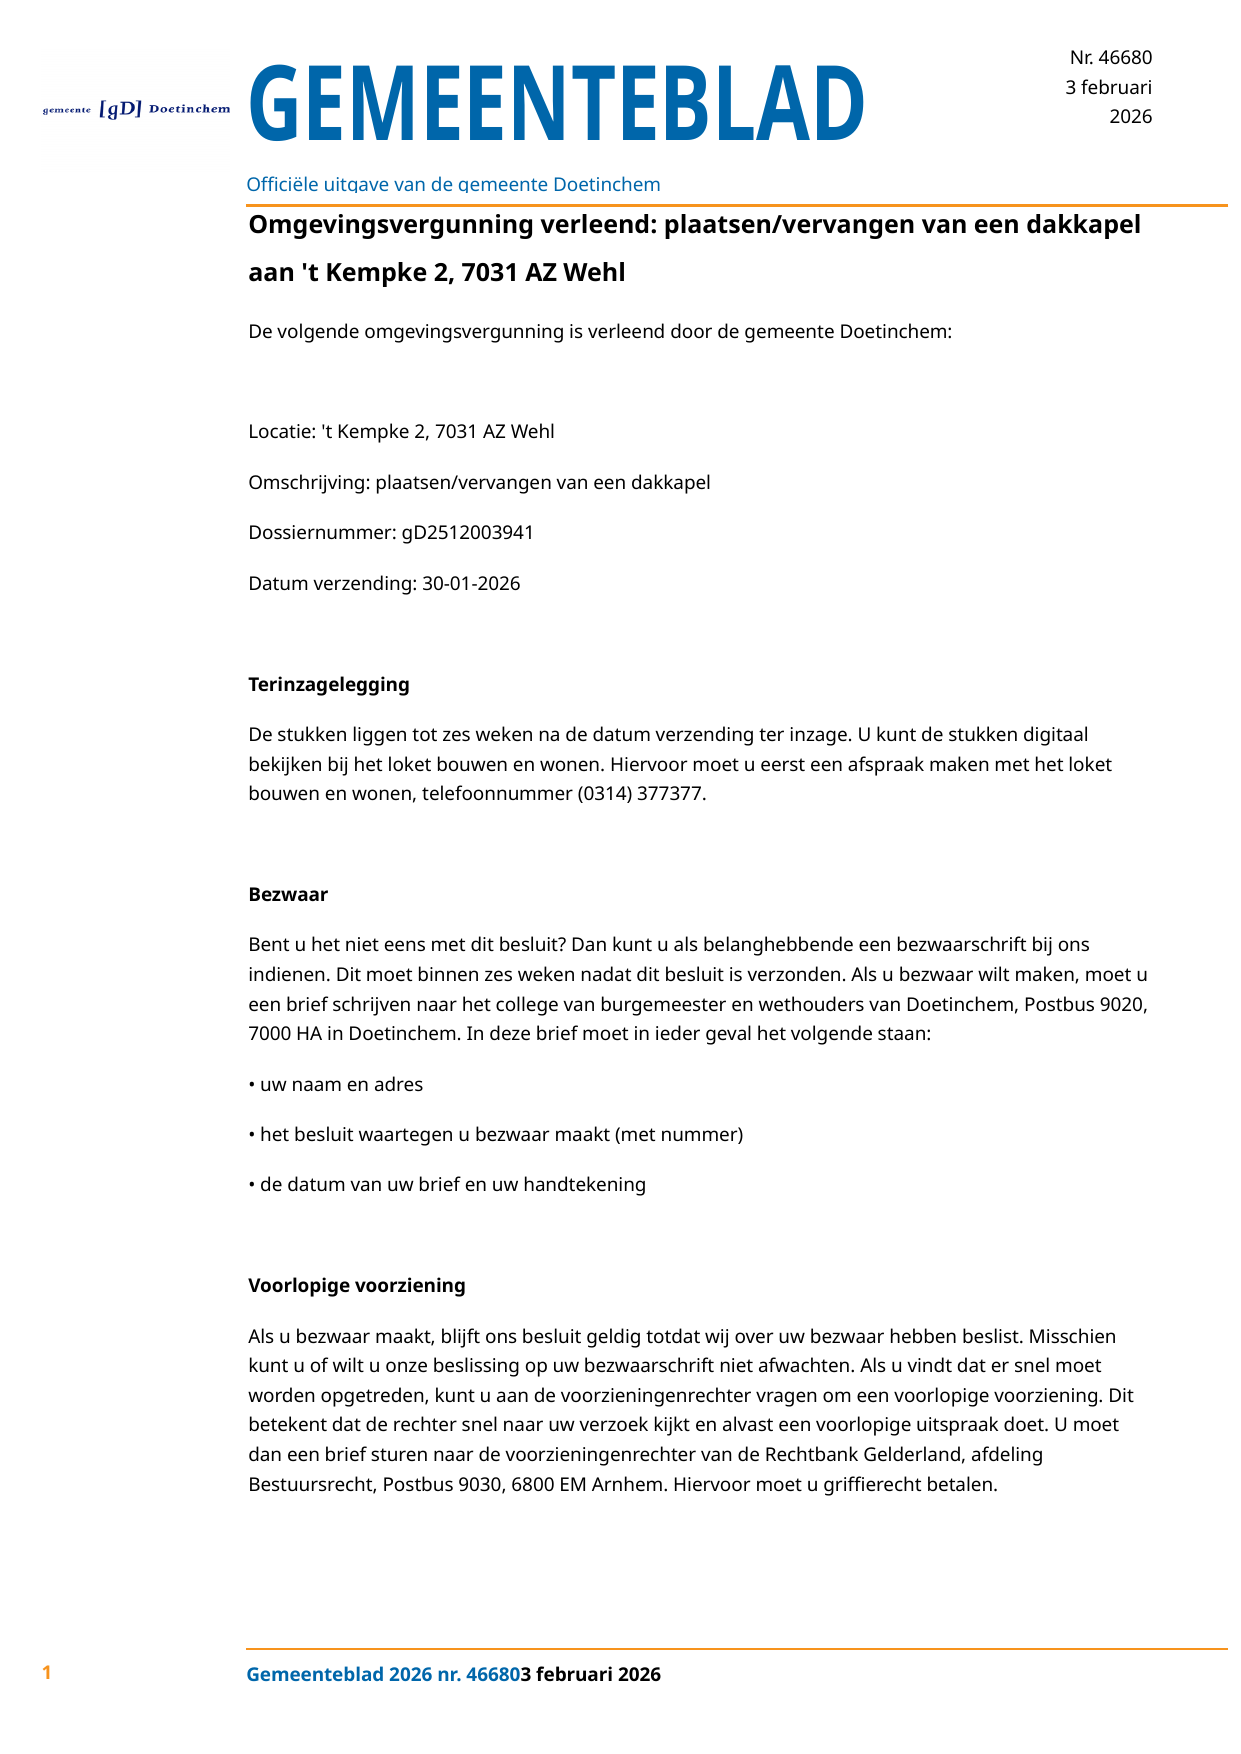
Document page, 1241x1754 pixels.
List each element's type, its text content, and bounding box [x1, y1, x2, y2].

text • uw naam en adres [248, 1071, 1152, 1097]
text Terinzagelegging [248, 671, 1152, 697]
text Voorlopige voorziening [248, 1272, 1152, 1298]
text Omschrijving: plaatsen/vervangen van een dakkapel [248, 469, 1152, 495]
text • de datum van uw brief en uw handtekening [248, 1172, 1152, 1197]
text De volgende omgevingsvergunning is verleend door de gemeente Doetinchem: [248, 318, 1152, 344]
text Bent u het niet eens met dit besluit? Dan kunt u als belanghebbende een bezwaarschrift bij ons indienen. Dit moet binnen zes weken nadat dit besluit is verzonden. Als u bezwaar wilt maken, moet u een brief schrijven naar het college van burgemeester en wethouders van Doetinchem, Postbus 9020, 7000 HA in Doetinchem. In deze brief moet in ieder geval het volgende staan: [248, 932, 1152, 1046]
text Omgevingsvergunning verleend: plaatsen/vervangen van een dakkapel aan 't Kempke 2, 7031 AZ Wehl [248, 207, 1152, 288]
text Als u bezwaar maakt, blijft ons besluit geldig totdat wij over uw bezwaar hebben beslist. Misschien kunt u of wilt u onze beslissing op uw bezwaarschrift niet afwachten. Als u vindt dat er snel moet worden opgetreden, kunt u aan de voorzieningenrechter vragen om een voorlopige voorziening. Dit betekent dat de rechter snel naar uw verzoek kijkt en alvast een voorlopige uitspraak doet. U moet dan een brief sturen naar de voorzieningenrechter van de Rechtbank Gelderland, afdeling Bestuursrecht, Postbus 9030, 6800 EM Arnhem. Hiervoor moet u griffierecht betalen. [248, 1323, 1152, 1497]
text Dossiernummer: gD2512003941 [248, 519, 1152, 545]
text Bezwaar [248, 881, 1152, 907]
text Locatie: 't Kempke 2, 7031 AZ Wehl [248, 419, 1152, 444]
text De stukken liggen tot zes weken na de datum verzending ter inzage. U kunt de stukken digitaal bekijken bij het loket bouwen en wonen. Hiervoor moet u eerst een afspraak maken met het loket bouwen en wonen, telefoonnummer (0314) 377377. [248, 721, 1152, 806]
text • het besluit waartegen u bezwaar maakt (met nummer) [248, 1121, 1152, 1147]
text Datum verzending: 30-01-2026 [248, 570, 1152, 596]
picture [41, 47, 231, 172]
